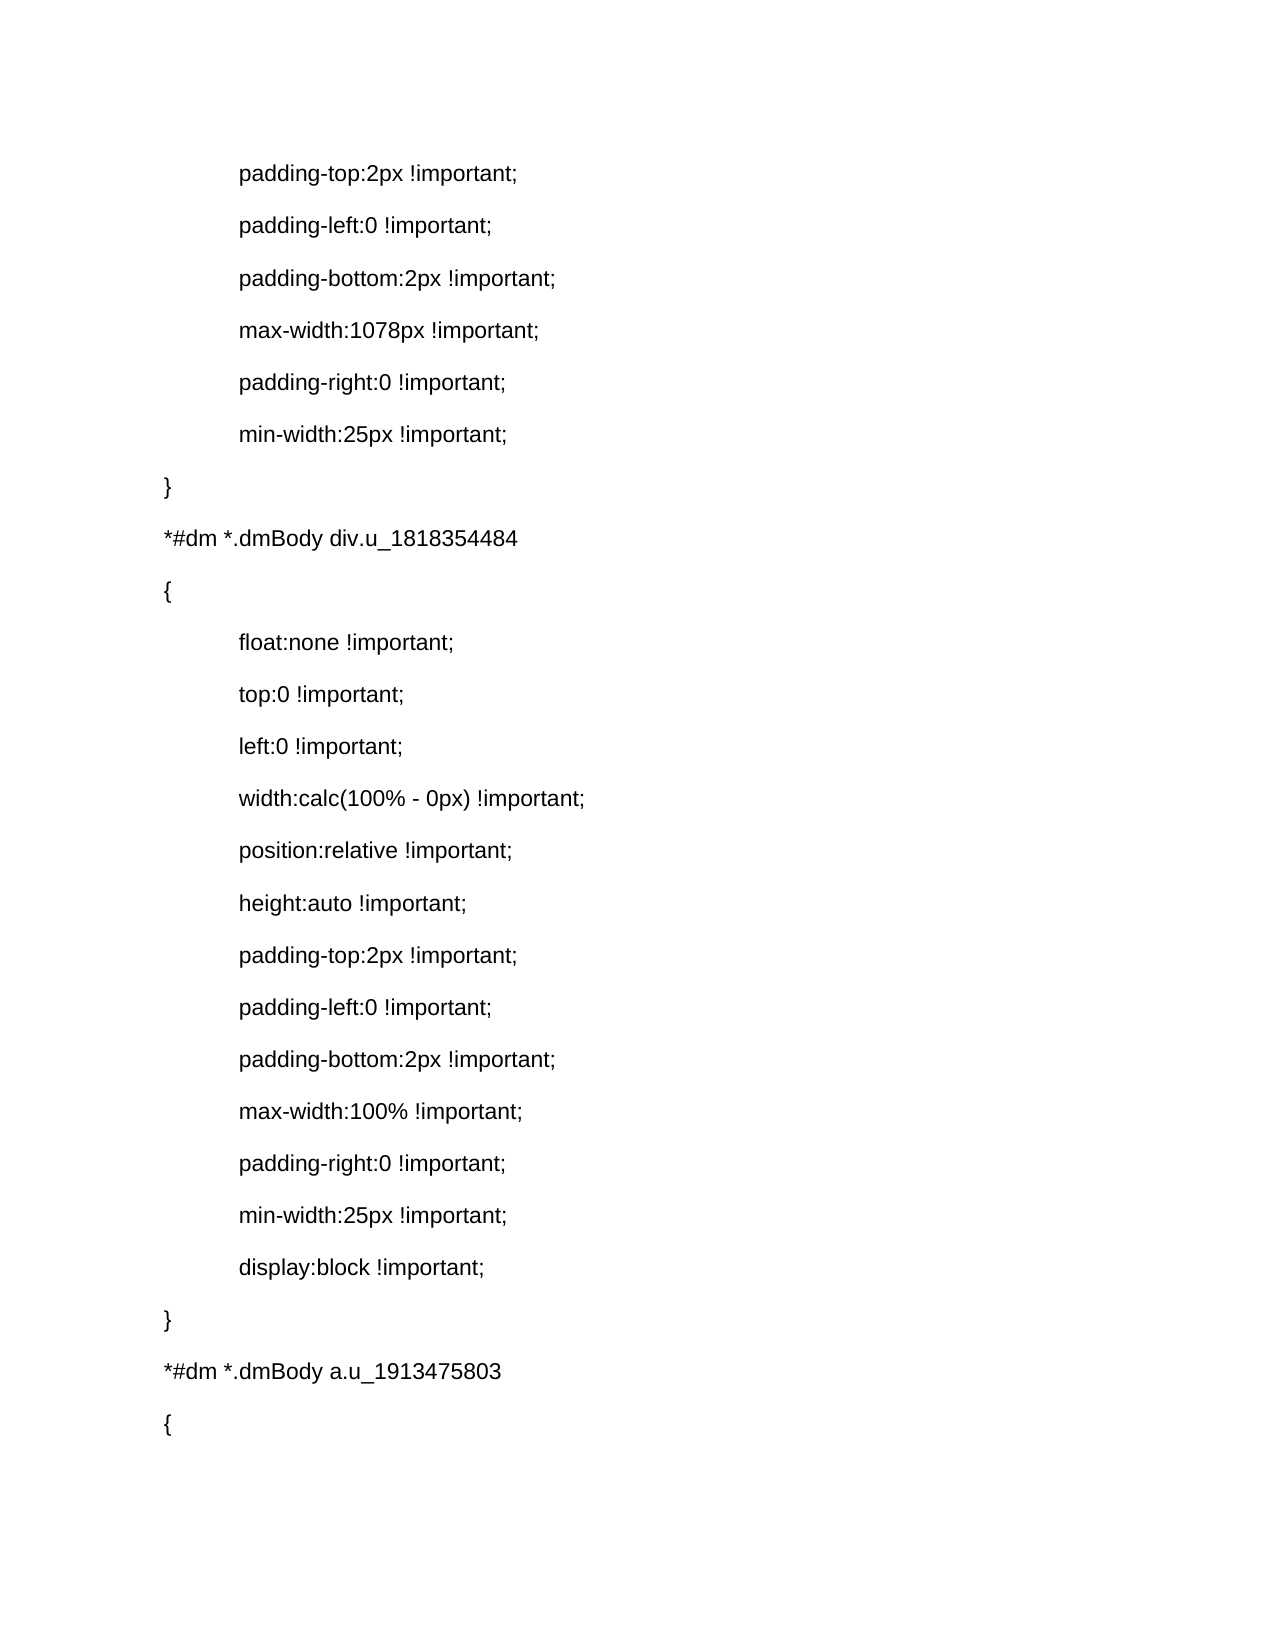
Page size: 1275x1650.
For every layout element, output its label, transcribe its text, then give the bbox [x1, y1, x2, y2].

table_cell *#dm *.dmBody div.u_1818354484 [153, 515, 1125, 567]
table_cell padding-left:0 !important; [153, 983, 1125, 1035]
table_cell *#dm *.dmBody a.u_1913475803 [153, 1348, 1125, 1400]
table_cell } [153, 463, 1125, 514]
table_cell position:relative !important; [153, 827, 1125, 879]
table_cell padding-left:0 !important; [153, 202, 1125, 254]
table_cell top:0 !important; [153, 671, 1125, 723]
table_cell width:calc(100% - 0px) !important; [153, 775, 1125, 827]
table_cell min-width:25px !important; [153, 410, 1125, 462]
table_cell max-width:1078px !important; [153, 306, 1125, 358]
table_cell min-width:25px !important; [153, 1192, 1125, 1244]
table_cell padding-right:0 !important; [153, 1140, 1125, 1192]
table_cell padding-right:0 !important; [153, 358, 1125, 410]
table_cell padding-top:2px !important; [153, 931, 1125, 983]
table_cell left:0 !important; [153, 723, 1125, 775]
table_cell padding-bottom:2px !important; [153, 254, 1125, 306]
table_cell float:none !important; [153, 619, 1125, 671]
table_cell display:block !important; [153, 1244, 1125, 1296]
table_cell padding-bottom:2px !important; [153, 1035, 1125, 1087]
table_cell height:auto !important; [153, 879, 1125, 931]
table_cell } [153, 1296, 1125, 1348]
table_cell { [153, 1400, 1125, 1452]
table_cell padding-top:2px !important; [153, 150, 1125, 202]
table_cell { [153, 567, 1125, 619]
table_cell max-width:100% !important; [153, 1088, 1125, 1139]
